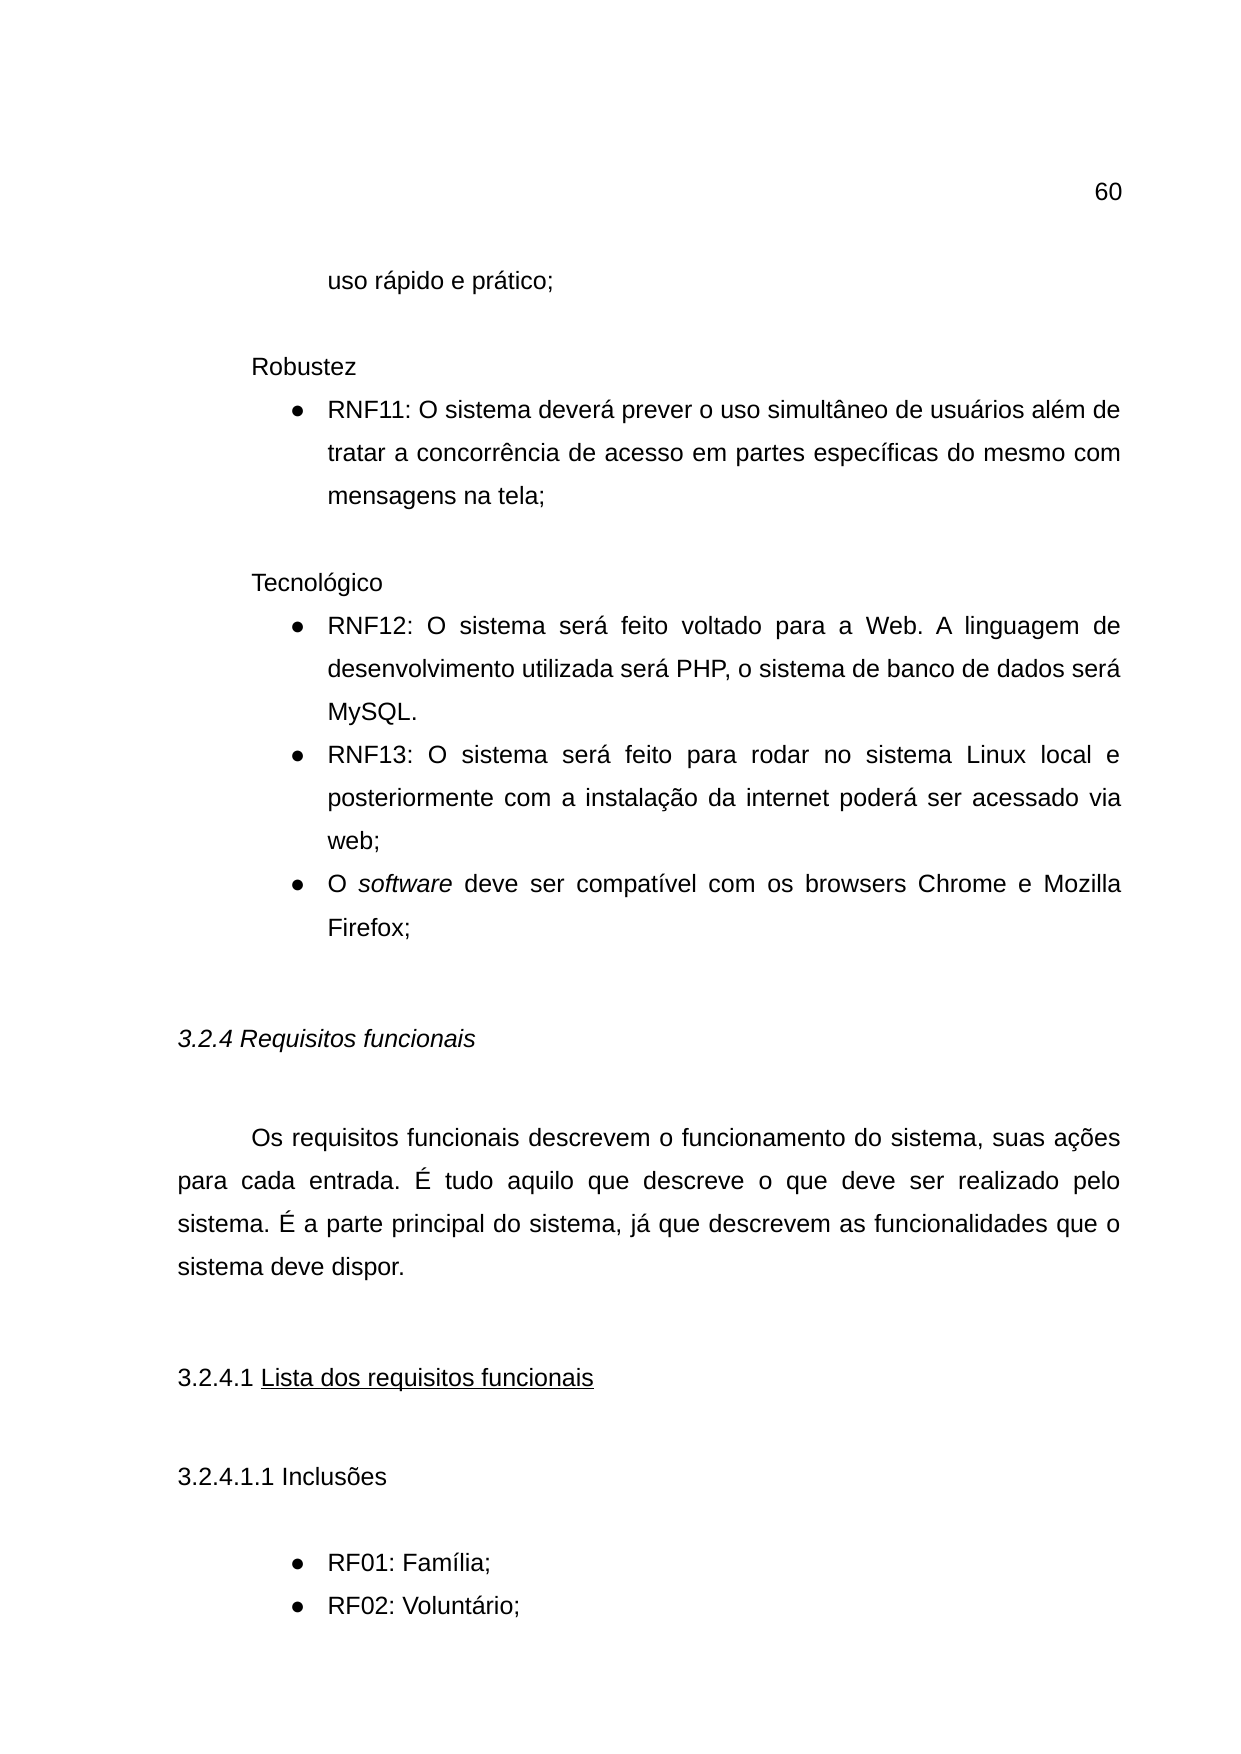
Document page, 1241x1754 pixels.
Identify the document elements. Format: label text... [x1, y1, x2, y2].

text 3.2.4.1.1 Inclusões [177, 1462, 1122, 1491]
subtitle 3.2.4 Requisitos funcionais [177, 1024, 1122, 1053]
list RNF11: O sistema deverá prever o uso simultâneo de usuários além de tratar a concorrência de acesso em partes específicas do mesmo com mensagens na tela; [290, 395, 1122, 510]
list uso rápido e prático; [290, 266, 1122, 294]
text Os requisitos funcionais descrevem o funcionamento do sistema, suas ações para cada entrada. É tudo aquilo que descreve o que deve ser realizado pelo sistema. É a parte principal do sistema, já que descrevem as funcionalidades que o sistema deve dispor. [177, 1123, 1122, 1281]
list O software deve ser compatível com os browsers Chrome e Mozilla Firefox; [290, 869, 1122, 941]
subtitle 3.2.4.1 Lista dos requisitos funcionais [177, 1363, 1122, 1392]
text Robustez [177, 352, 1122, 381]
list RNF12: O sistema será feito voltado para a Web. A linguagem de desenvolvimento utilizada será PHP, o sistema de banco de dados será MySQL. [290, 611, 1122, 726]
list RNF13: O sistema será feito para rodar no sistema Linux local e posteriormente com a instalação da internet poderá ser acessado via web; [290, 740, 1122, 855]
list RF01: Família; [290, 1548, 1122, 1577]
text Tecnológico [177, 568, 1122, 596]
list RF02: Voluntário; [290, 1591, 1122, 1620]
